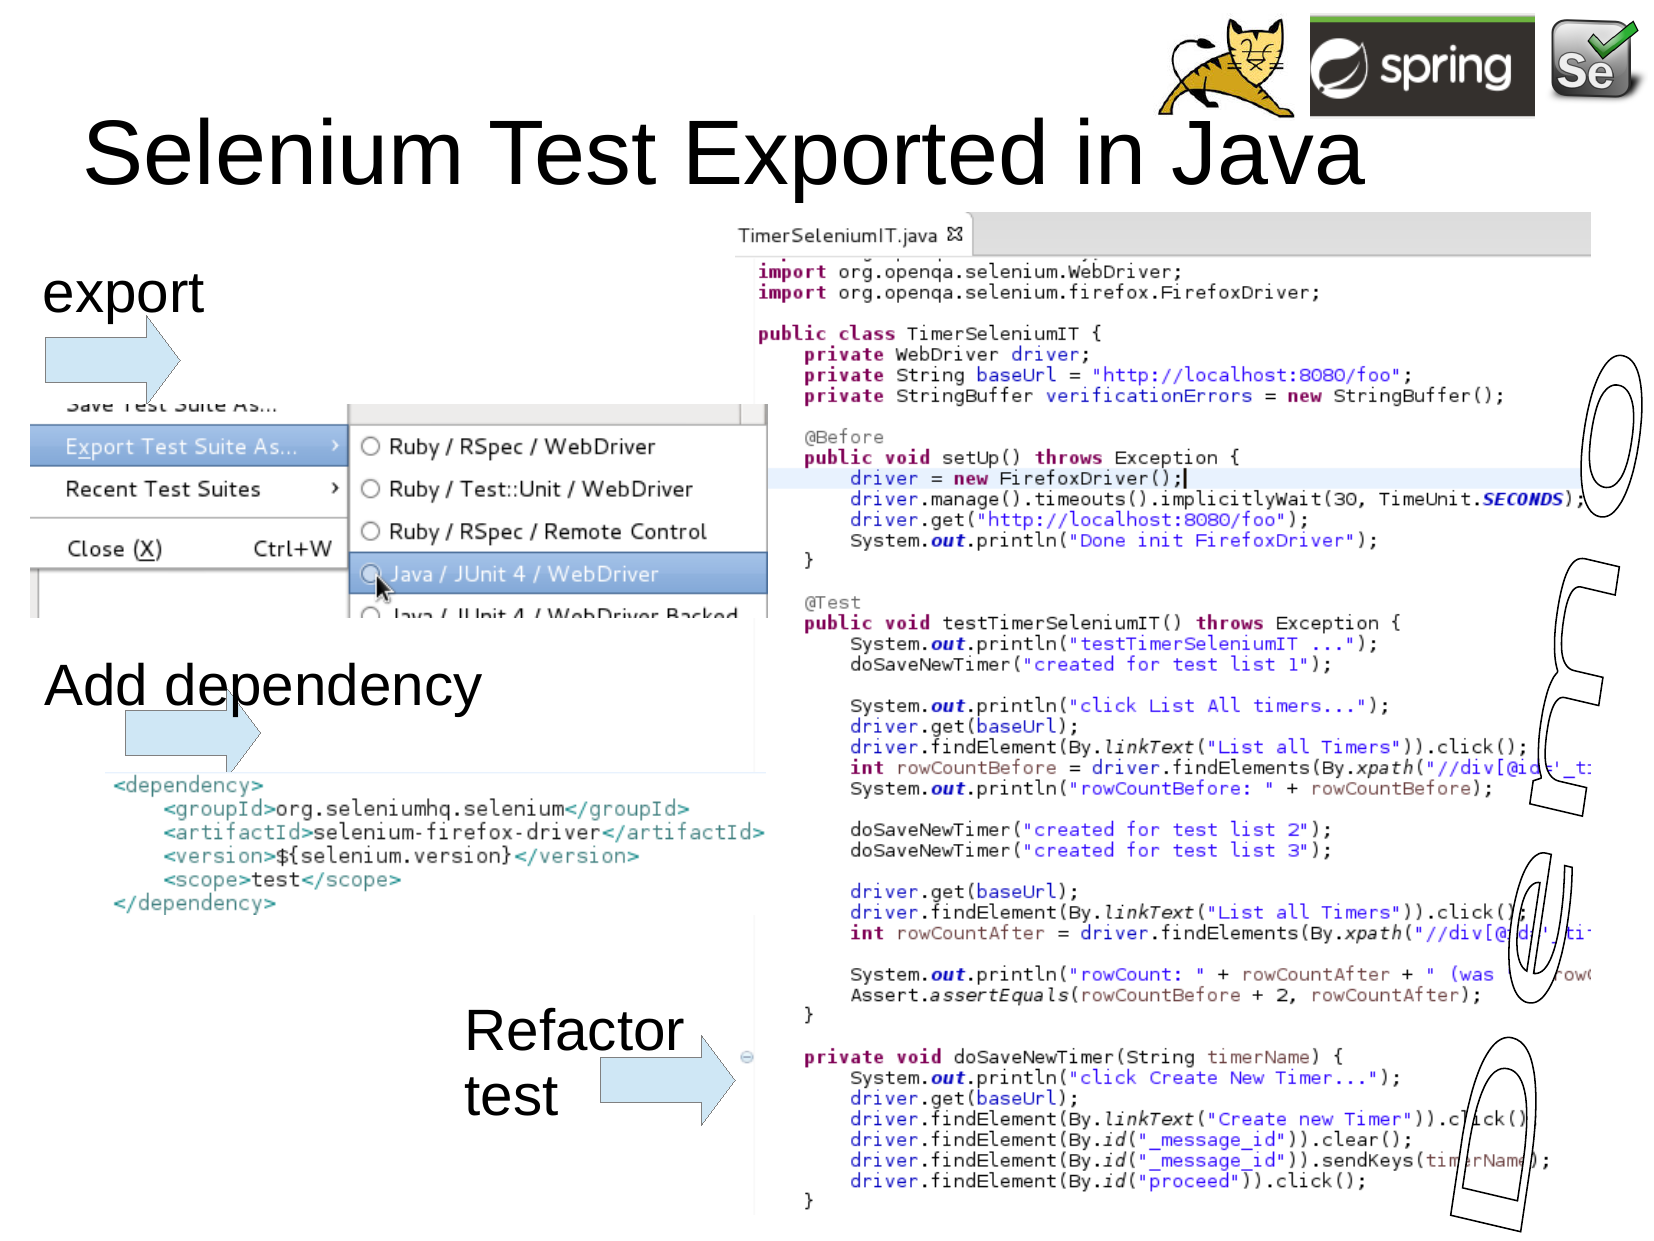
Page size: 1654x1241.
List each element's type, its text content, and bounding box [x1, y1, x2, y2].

text_box Demo [1581, 355, 1642, 517]
picture [1463, 1069, 1526, 1200]
picture [1562, 587, 1591, 674]
text_box [125, 725, 261, 772]
text_box [45, 333, 181, 404]
text_box export [28, 252, 389, 333]
picture [30, 212, 1591, 1216]
picture [1153, 13, 1535, 121]
text_box Demo [1450, 1037, 1536, 1232]
picture [1545, 14, 1648, 105]
text_box Demo [1508, 852, 1573, 1003]
text_box Demo [1529, 558, 1620, 817]
text_box Add dependency [30, 645, 511, 725]
text_box Refactor test [450, 990, 811, 1135]
title Selenium Test Exported in Java [82, 49, 1571, 257]
